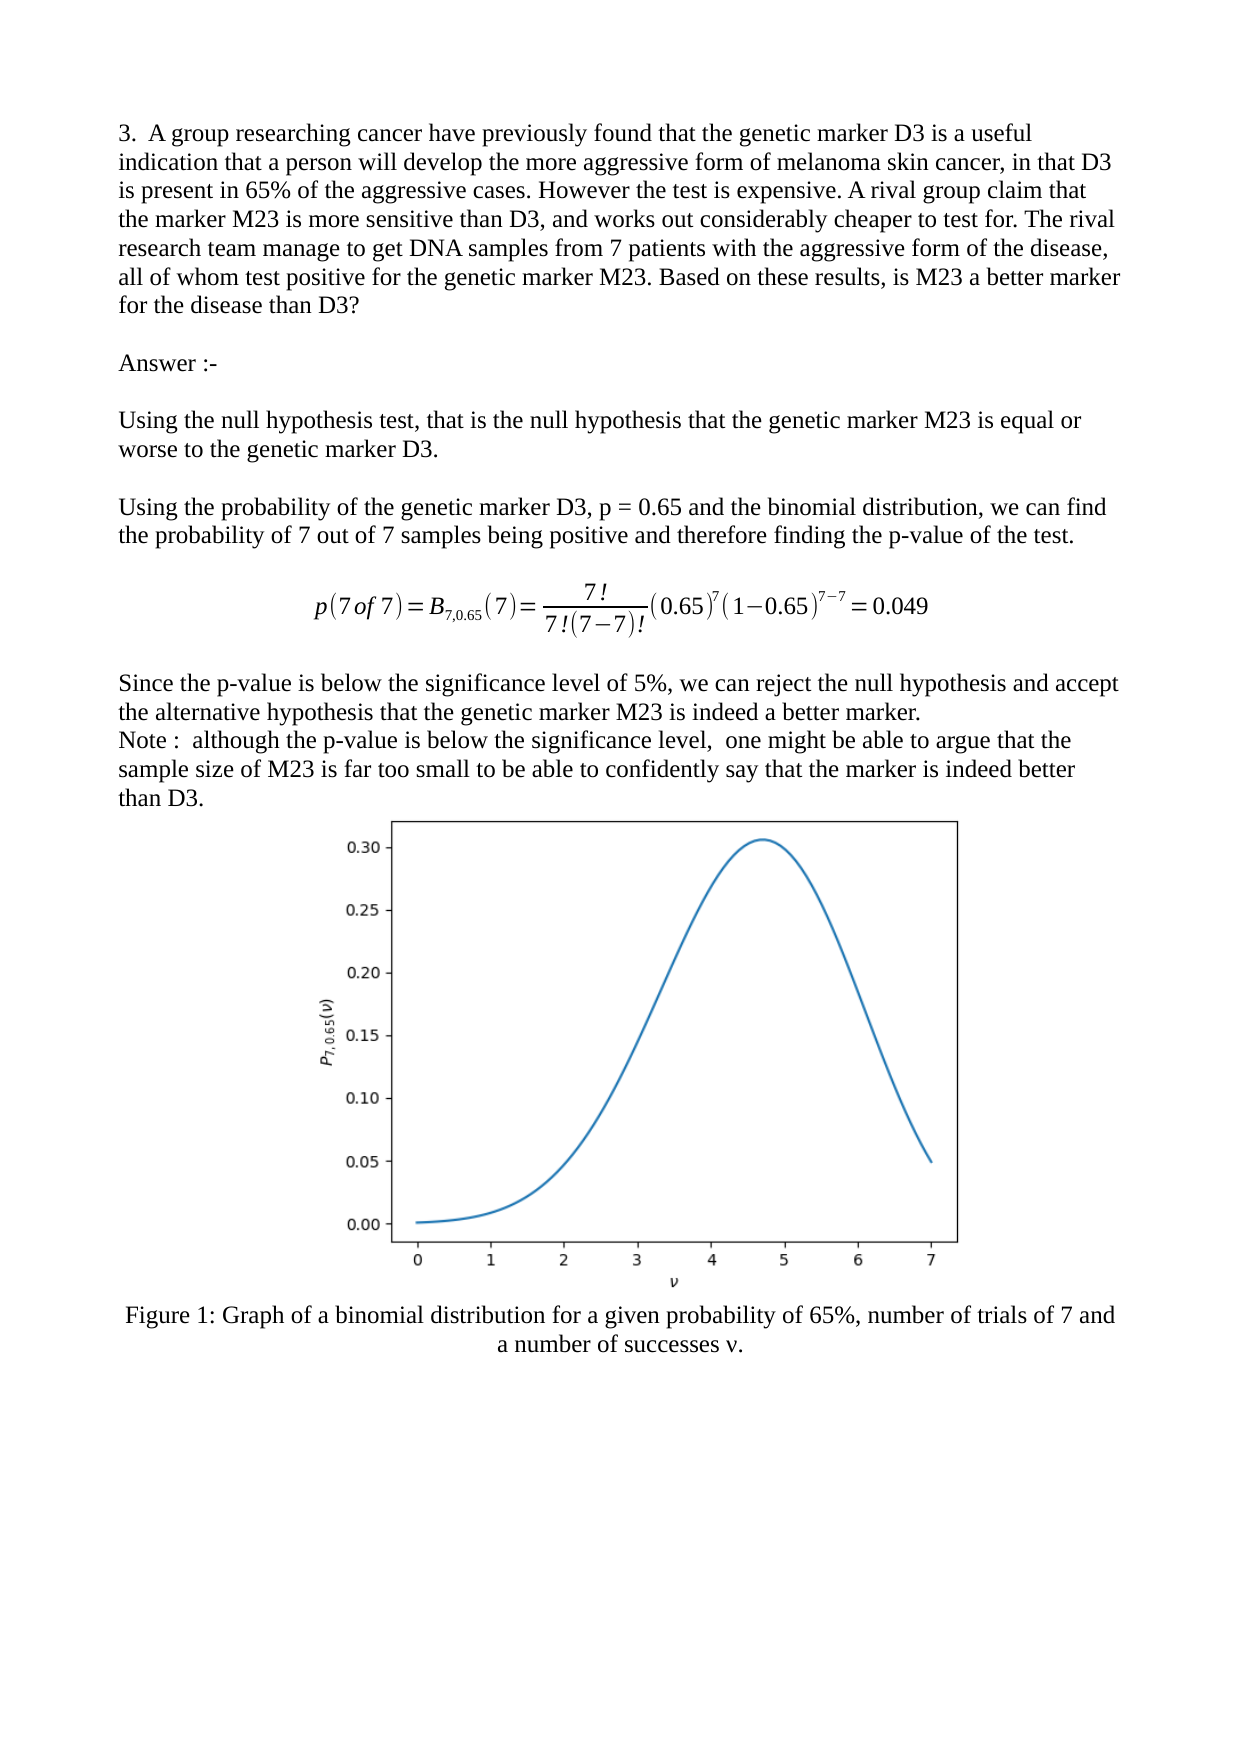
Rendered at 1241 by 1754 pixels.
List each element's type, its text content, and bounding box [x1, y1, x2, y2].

text Using the null hypothesis test, that is the null hypothesis that the genetic marker M23 is equal or worse to the genetic marker D3. [118, 406, 1122, 463]
picture [308, 795, 994, 1294]
text Answer :- [118, 348, 1122, 377]
text Using the probability of the genetic marker D3, p = 0.65 and the binomial distribution, we can find the probability of 7 out of 7 samples being positive and therefore finding the p-value of the test. [118, 492, 1122, 549]
text 3. A group researching cancer have previously found that the genetic marker D3 is a useful indication that a person will develop the more aggressive form of melanoma skin cancer, in that D3 is present in 65% of the aggressive cases. However the test is expensive. A rival group claim that the marker M23 is more sensitive than D3, and works out considerably cheaper to test for. The rival research team manage to get DNA samples from 7 patients with the aggressive form of the disease, all of whom test positive for the genetic marker M23. Based on these results, is M23 a better marker for the disease than D3? [118, 118, 1122, 319]
text Since the p-value is below the significance level of 5%, we can reject the null hypothesis and accept the alternative hypothesis that the genetic marker M23 is indeed a better marker. [118, 668, 1122, 726]
text Figure 1: Graph of a binomial distribution for a given probability of 65%, number of trials of 7 and a number of successes ν. [118, 1301, 1122, 1358]
text Note : although the p-value is below the significance level, one might be able to argue that the sample size of M23 is far too small to be able to confidently say that the marker is indeed better than D3. [118, 726, 1122, 812]
